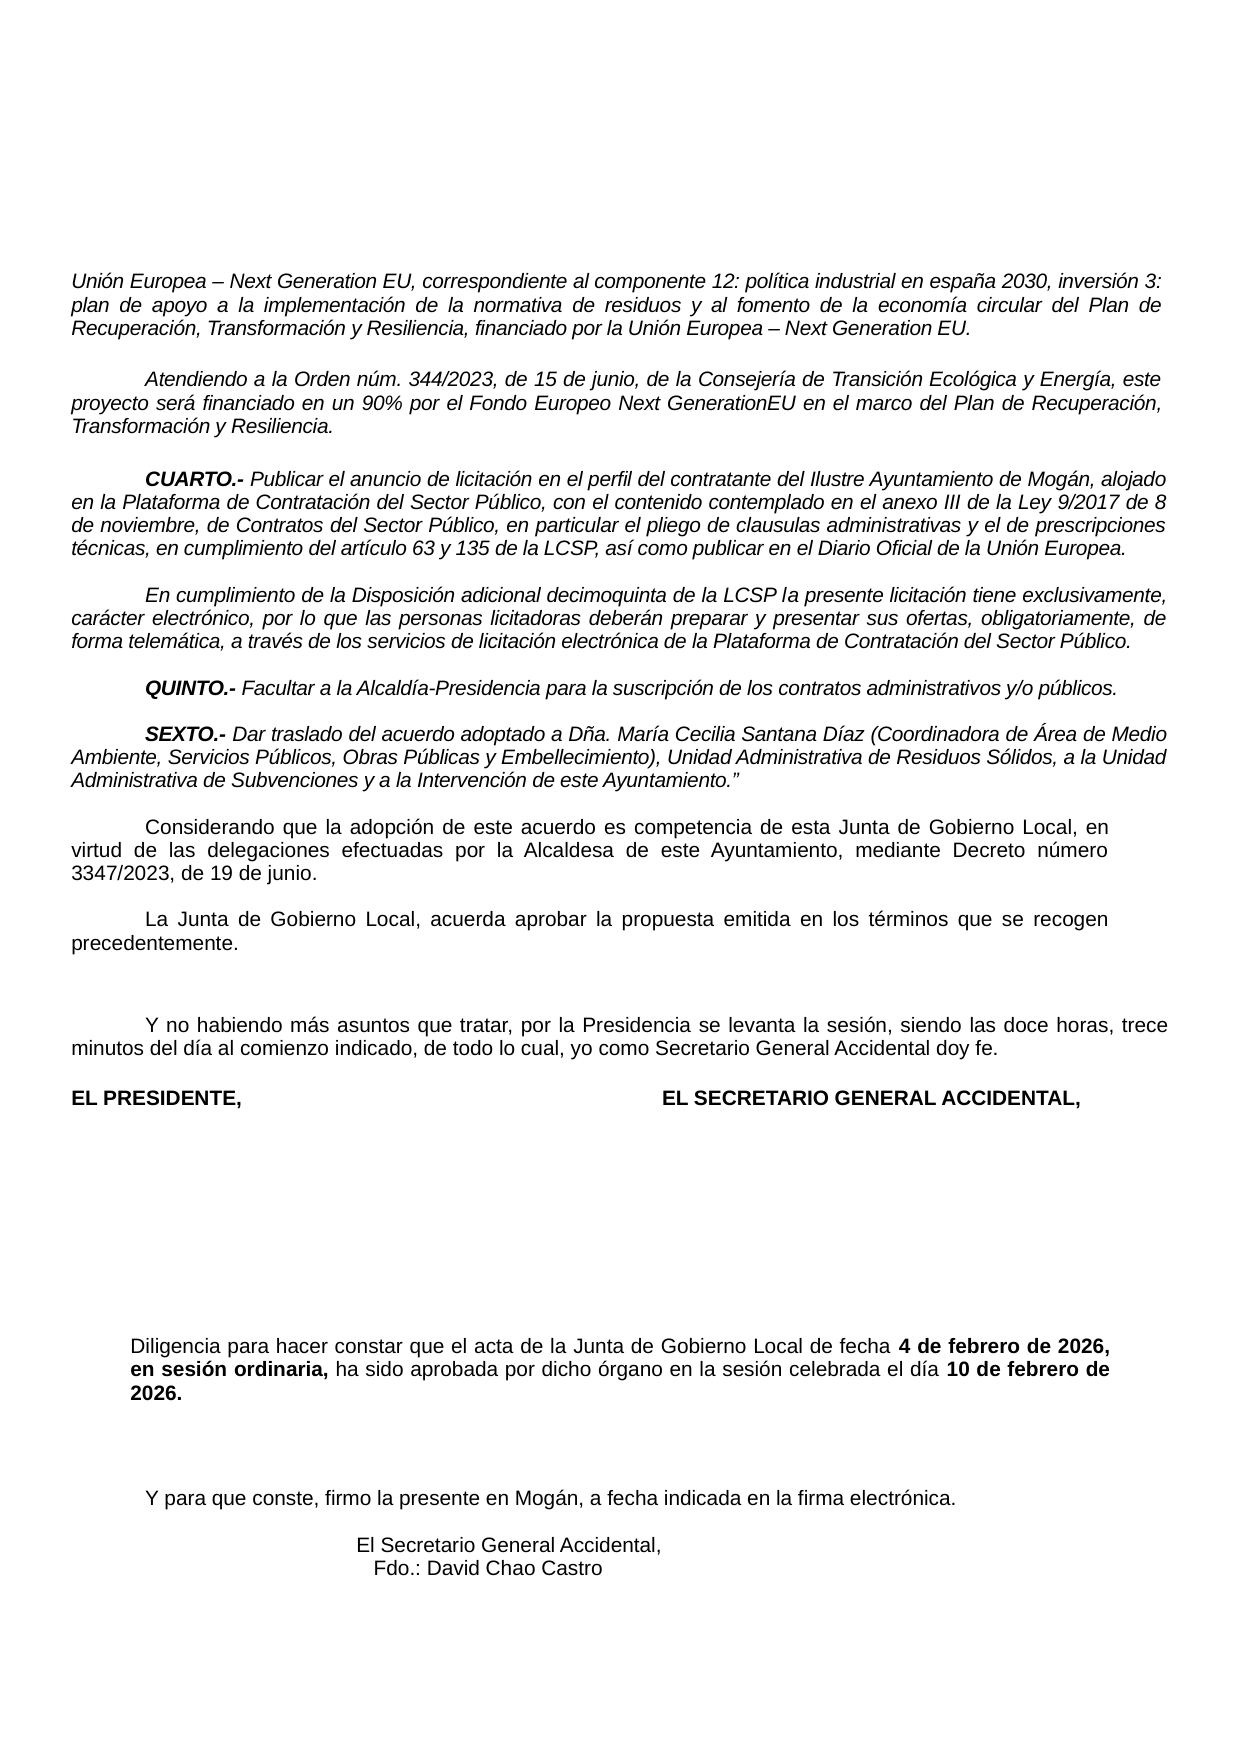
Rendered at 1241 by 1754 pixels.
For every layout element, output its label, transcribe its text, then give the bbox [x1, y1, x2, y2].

text La Junta de Gobierno Local, acuerda aprobar la propuesta emitida en los términos que se recogen precedentemente. [71, 908, 1110, 954]
text QUINTO.- Facultar a la Alcaldía-Presidencia para la suscripción de los contratos administrativos y/o públicos. [71, 676, 1169, 699]
text SEXTO.- Dar traslado del acuerdo adoptado a Dña. María Cecilia Santana Díaz (Coordinadora de Área de Medio Ambiente, Servicios Públicos, Obras Públicas y Embellecimiento), Unidad Administrativa de Residuos Sólidos, a la Unidad Administrativa de Subvenciones y a la Intervención de este Ayuntamiento.” [71, 723, 1169, 792]
text Fdo.: David Chao Castro [71, 1556, 1169, 1579]
text El Secretario General Accidental, [71, 1533, 1169, 1556]
text Y para que conste, firmo la presente en Mogán, a fecha indicada en la firma electrónica. [71, 1487, 1169, 1510]
text Diligencia para hacer constar que el acta de la Junta de Gobierno Local de fecha 4 de febrero de 2026, en sesión ordinaria, ha sido aprobada por dicho órgano en la sesión celebrada el día 10 de febrero de 2026. [130, 1335, 1110, 1404]
text Considerando que la adopción de este acuerdo es competencia de esta Junta de Gobierno Local, en virtud de las delegaciones efectuadas por la Alcaldesa de este Ayuntamiento, mediante Decreto número 3347/2023, de 19 de junio. [71, 815, 1110, 885]
text EL PRESIDENTE, EL SECRETARIO GENERAL ACCIDENTAL, [71, 1087, 1169, 1110]
text CUARTO.- Publicar el anuncio de licitación en el perfil del contratante del Ilustre Ayuntamiento de Mogán, alojado en la Plataforma de Contratación del Sector Público, con el contenido contemplado en el anexo III de la Ley 9/2017 de 8 de noviembre, de Contratos del Sector Público, en particular el pliego de clausulas administrativas y el de prescripciones técnicas, en cumplimiento del artículo 63 y 135 de la LCSP, así como publicar en el Diario Oficial de la Unión Europea. [71, 467, 1169, 560]
text Unión Europea – Next Generation EU, correspondiente al componente 12: política industrial en españa 2030, inversión 3: plan de apoyo a la implementación de la normativa de residuos y al fomento de la economía circular del Plan de Recuperación, Transformación y Resiliencia, financiado por la Unión Europea – Next Generation EU. [71, 270, 1164, 340]
text Atendiendo a la Orden núm. 344/2023, de 15 de junio, de la Consejería de Transición Ecológica y Energía, este proyecto será financiado en un 90% por el Fondo Europeo Next GenerationEU en el marco del Plan de Recuperación, Transformación y Resiliencia. [71, 368, 1164, 438]
text Y no habiendo más asuntos que tratar, por la Presidencia se levanta la sesión, siendo las doce horas, trece minutos del día al comienzo indicado, de todo lo cual, yo como Secretario General Accidental doy fe. [71, 1013, 1169, 1060]
text En cumplimiento de la Disposición adicional decimoquinta de la LCSP la presente licitación tiene exclusivamente, carácter electrónico, por lo que las personas licitadoras deberán preparar y presentar sus ofertas, obligatoriamente, de forma telemática, a través de los servicios de licitación electrónica de la Plataforma de Contratación del Sector Público. [71, 583, 1169, 653]
